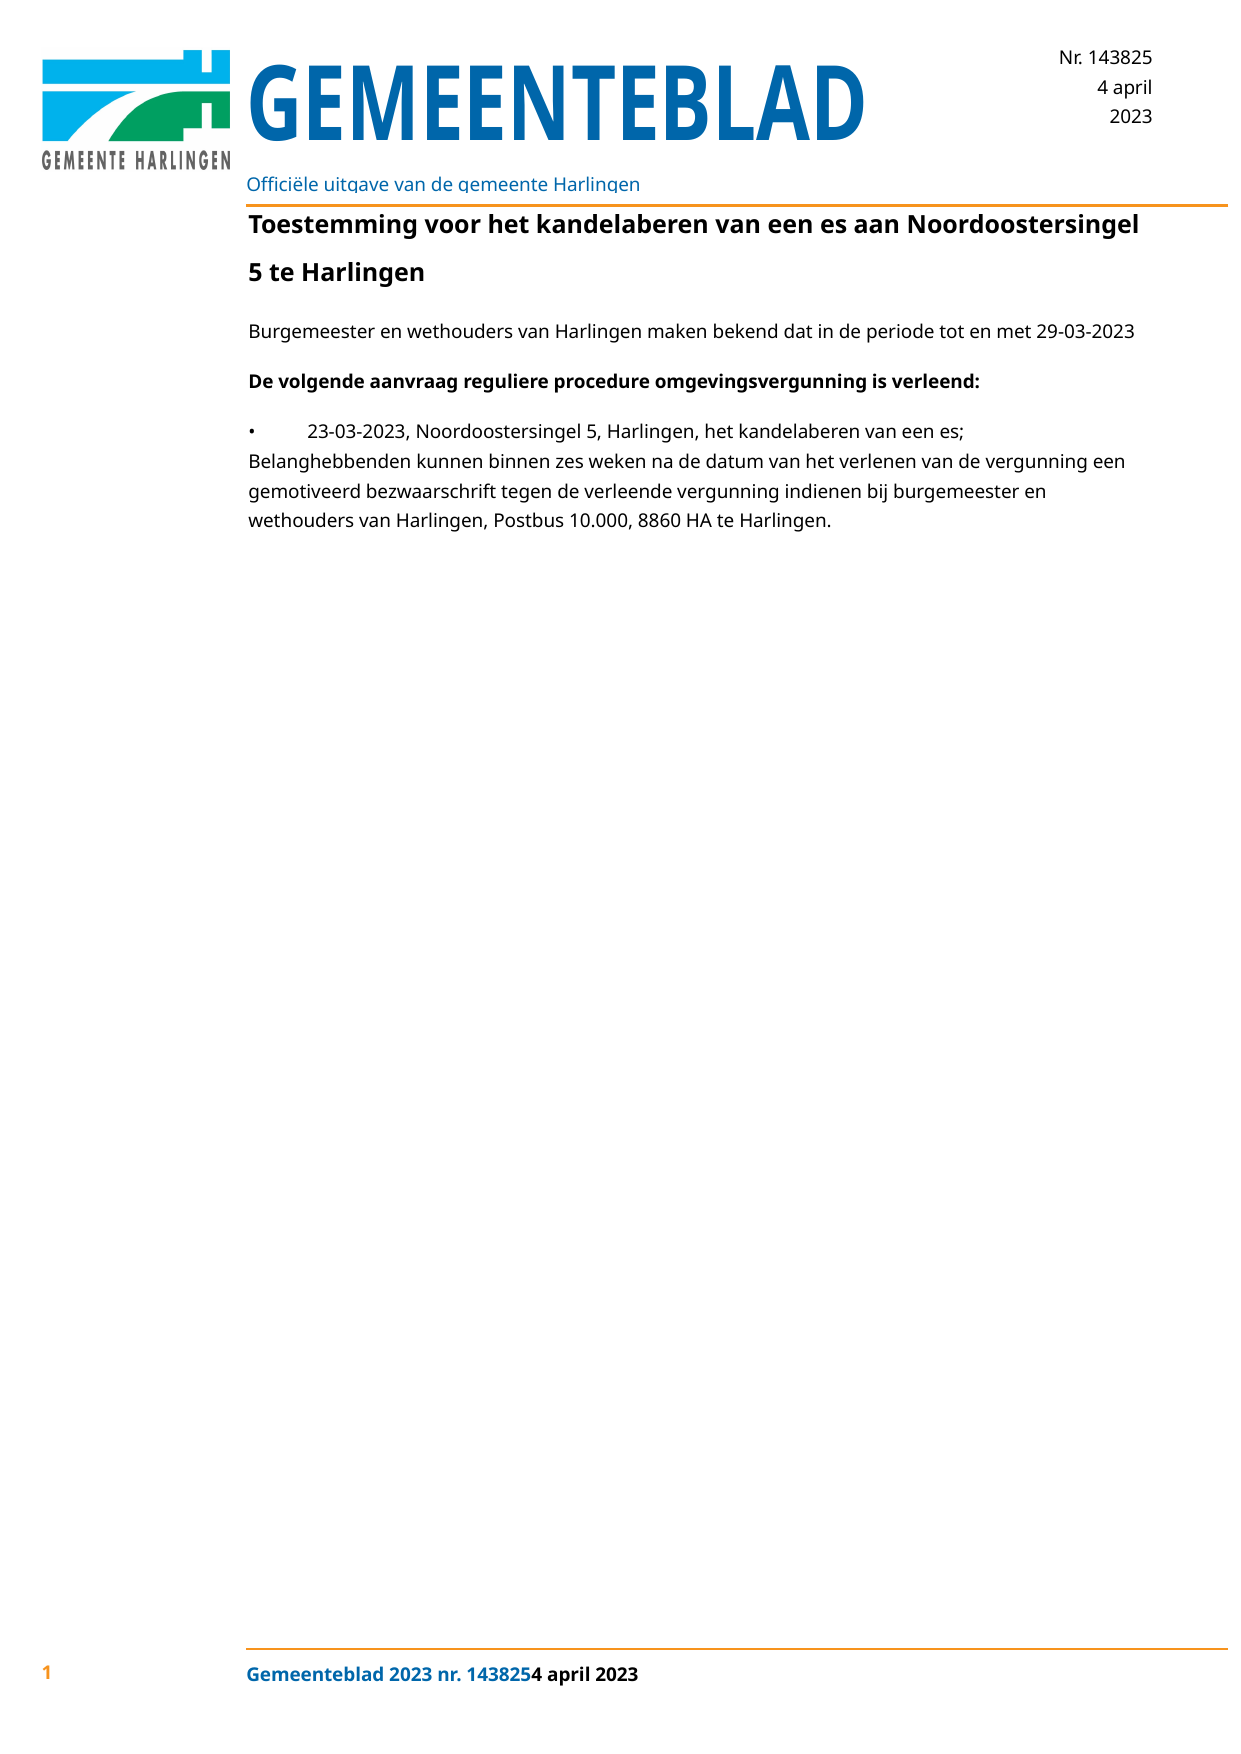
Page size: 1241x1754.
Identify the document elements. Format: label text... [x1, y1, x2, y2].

text Belanghebbenden kunnen binnen zes weken na de datum van het verlenen van de vergunning een gemotiveerd bezwaarschrift tegen de verleende vergunning indienen bij burgemeester en wethouders van Harlingen, Postbus 10.000, 8860 HA te Harlingen. [248, 448, 1152, 533]
list 23-03-2023, Noordoostersingel 5, Harlingen, het kandelaberen van een es; [248, 419, 1152, 444]
picture [41, 47, 231, 172]
text Toestemming voor het kandelaberen van een es aan Noordoostersingel 5 te Harlingen [248, 207, 1152, 288]
text De volgende aanvraag reguliere procedure omgevingsvergunning is verleend: [248, 368, 1152, 394]
text Burgemeester en wethouders van Harlingen maken bekend dat in de periode tot en met 29-03-2023 [248, 318, 1152, 344]
